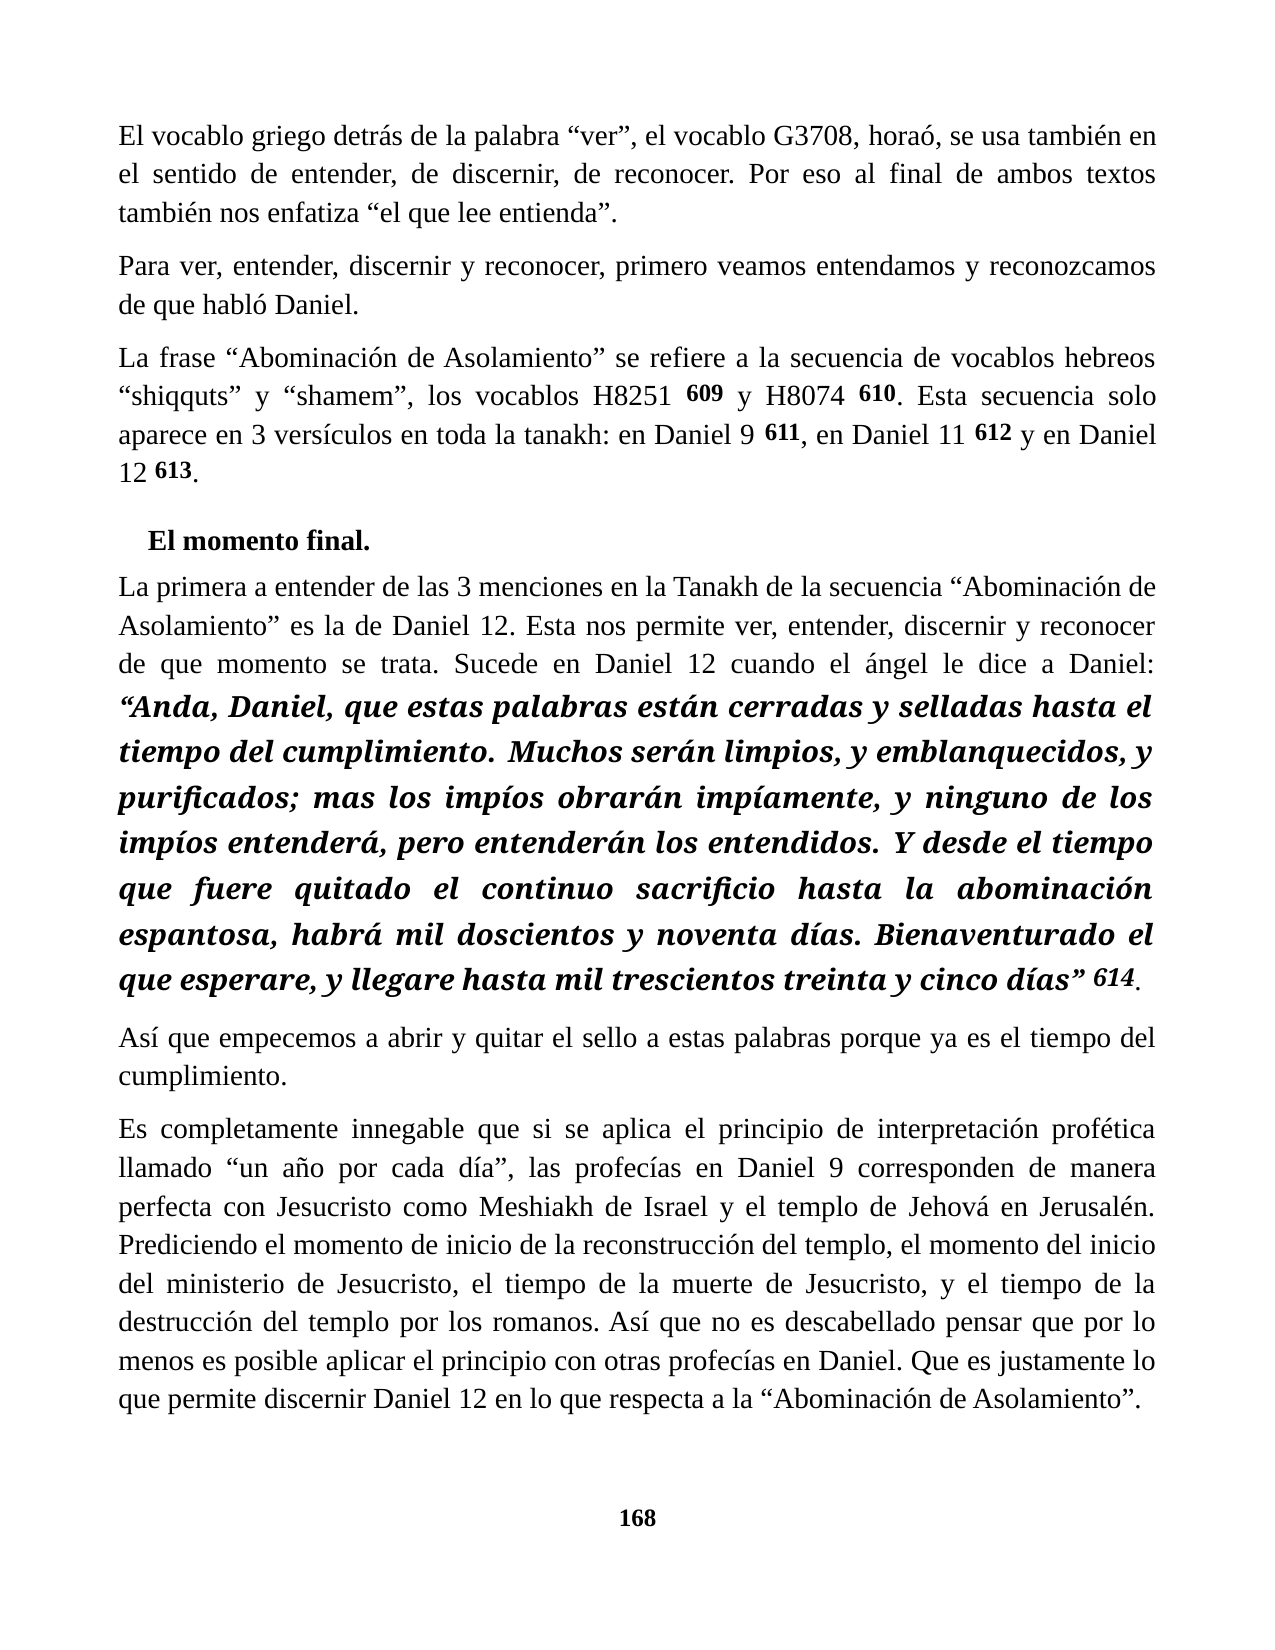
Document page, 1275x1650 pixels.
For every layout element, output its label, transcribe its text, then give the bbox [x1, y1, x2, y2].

text El vocablo griego detrás de la palabra “ver”, el vocablo G3708, horaó, se usa también en el sentido de entender, de discernir, de reconocer. Por eso al final de ambos textos también nos enfatiza “el que lee entienda”. [118, 118, 1157, 229]
text Para ver, entender, discernir y reconocer, primero veamos entendamos y reconozcamos de que habló Daniel. [118, 248, 1157, 320]
text La primera a entender de las 3 menciones en la Tanakh de la secuencia “Abominación de Asolamiento” es la de Daniel 12. Esta nos permite ver, entender, discernir y reconocer de que momento se trata. Sucede en Daniel 12 cuando el ángel le dice a Daniel: “Anda, Daniel, que estas palabras están cerradas y selladas hasta el tiempo del cumplimiento. Muchos serán limpios, y emblanquecidos, y purificados; mas los impíos obrarán impíamente, y ninguno de los impíos entenderá, pero entenderán los entendidos. Y desde el tiempo que fuere quitado el continuo sacrificio hasta la abominación espantosa, habrá mil doscientos y noventa días. Bienaventurado el que esperare, y llegare hasta mil trescientos treinta y cinco días” . [118, 569, 1157, 999]
subtitle El momento final. [148, 523, 1157, 557]
text Así que empecemos a abrir y quitar el sello a estas palabras porque ya es el tiempo del cumplimiento. [118, 1020, 1157, 1092]
text Es completamente innegable que si se aplica el principio de interpretación profética llamado “un año por cada día”, las profecías en Daniel 9 corresponden de manera perfecta con Jesucristo como Meshiakh de Israel y el templo de Jehová en Jerusalén. Prediciendo el momento de inicio de la reconstrucción del templo, el momento del inicio del ministerio de Jesucristo, el tiempo de la muerte de Jesucristo, y el tiempo de la destrucción del templo por los romanos. Así que no es descabellado pensar que por lo menos es posible aplicar el principio con otras profecías en Daniel. Que es justamente lo que permite discernir Daniel 12 en lo que respecta a la “Abominación de Asolamiento”. [118, 1112, 1157, 1415]
text La frase “Abominación de Asolamiento” se refiere a la secuencia de vocablos hebreos “shiqquts” y “shamem”, los vocablos H8251 y H8074 . Esta secuencia solo aparece en 3 versículos en toda la tanakh: en Daniel 9 , en Daniel 11 y en Daniel 12 . [118, 340, 1157, 489]
